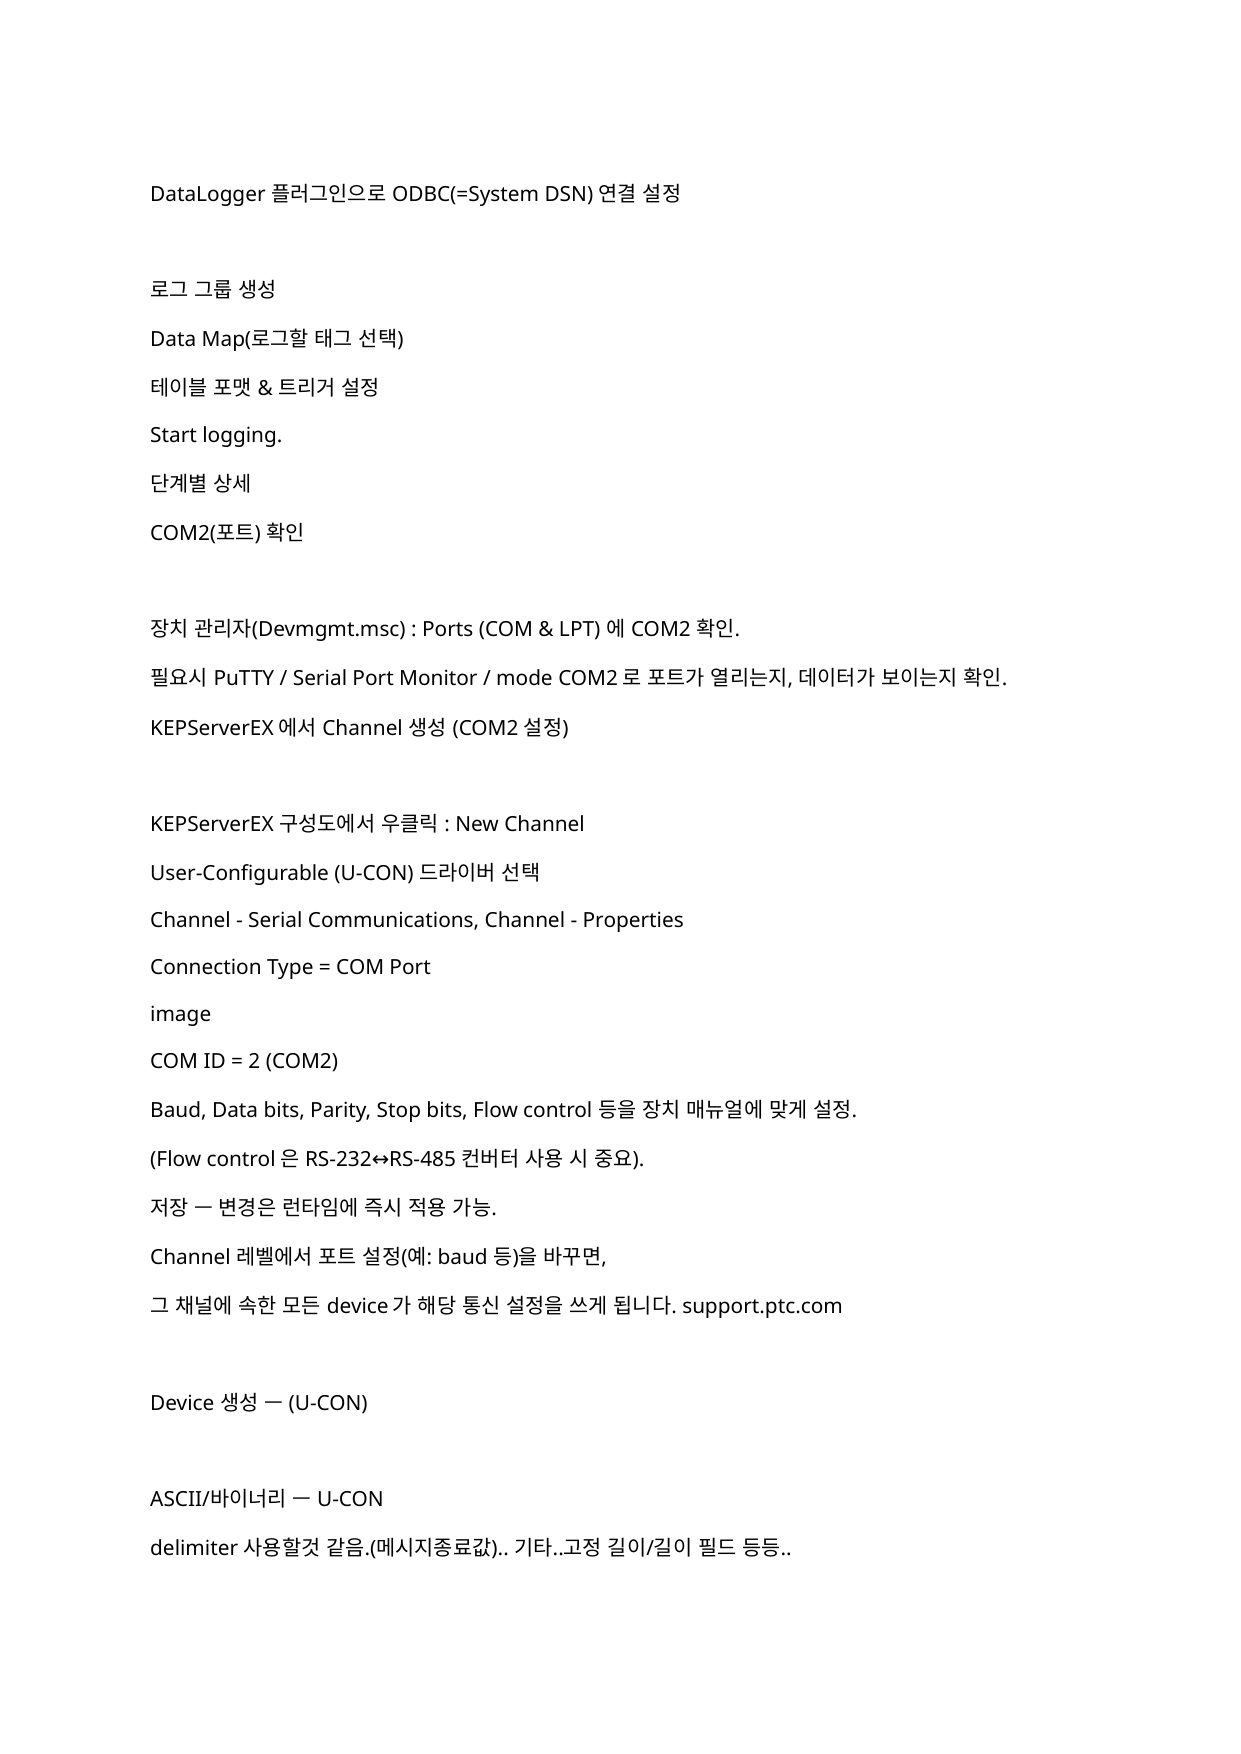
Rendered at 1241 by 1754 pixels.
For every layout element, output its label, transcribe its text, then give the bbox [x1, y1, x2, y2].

text delimiter 사용할것 같음.(메시지종료값).. 기타..고정 길이/길이 필드 등등.. [150, 1531, 1090, 1561]
text ASCII/바이너리 — U-CON [150, 1482, 1090, 1512]
text Connection Type = COM Port [150, 952, 1090, 981]
text KEPServerEX에서 Channel 생성 (COM2 설정) [150, 711, 1090, 741]
text Baud, Data bits, Parity, Stop bits, Flow control 등을 장치 매뉴얼에 맞게 설정. [150, 1093, 1090, 1124]
text DataLogger 플러그인으로 ODBC(=System DSN) 연결 설정 [150, 177, 1090, 207]
text (Flow control은 RS-232↔RS-485 컨버터 사용 시 중요). [150, 1142, 1090, 1173]
text User-Configurable (U-CON) 드라이버 선택 [150, 856, 1090, 886]
text image [150, 999, 1090, 1028]
text Channel - Serial Communications, Channel - Properties [150, 905, 1090, 933]
text Channel 레벨에서 포트 설정(예: baud 등)을 바꾸면, [150, 1241, 1090, 1271]
text 필요시 PuTTY / Serial Port Monitor / mode COM2로 포트가 열리는지, 데이터가 보이는지 확인. [150, 662, 1090, 692]
text Start logging. [150, 420, 1090, 449]
text 로그 그룹 생성 [150, 273, 1090, 303]
text COM2(포트) 확인 [150, 516, 1090, 547]
text 저장 — 변경은 런타임에 즉시 적용 가능. [150, 1191, 1090, 1222]
text COM ID = 2 (COM2) [150, 1046, 1090, 1075]
text 장치 관리자(Devmgmt.msc) : Ports (COM & LPT) 에 COM2 확인. [150, 613, 1090, 643]
text 단계별 상세 [150, 467, 1090, 498]
text 테이블 포맷 & 트리거 설정 [150, 371, 1090, 402]
text Data Map(로그할 태그 선택) [150, 322, 1090, 353]
text KEPServerEX 구성도에서 우클릭 : New Channel [150, 807, 1090, 837]
text 그 채널에 속한 모든 device가 해당 통신 설정을 쓰게 됩니다. support.ptc.com [150, 1289, 1090, 1320]
text Device 생성 — (U-CON) [150, 1386, 1090, 1416]
